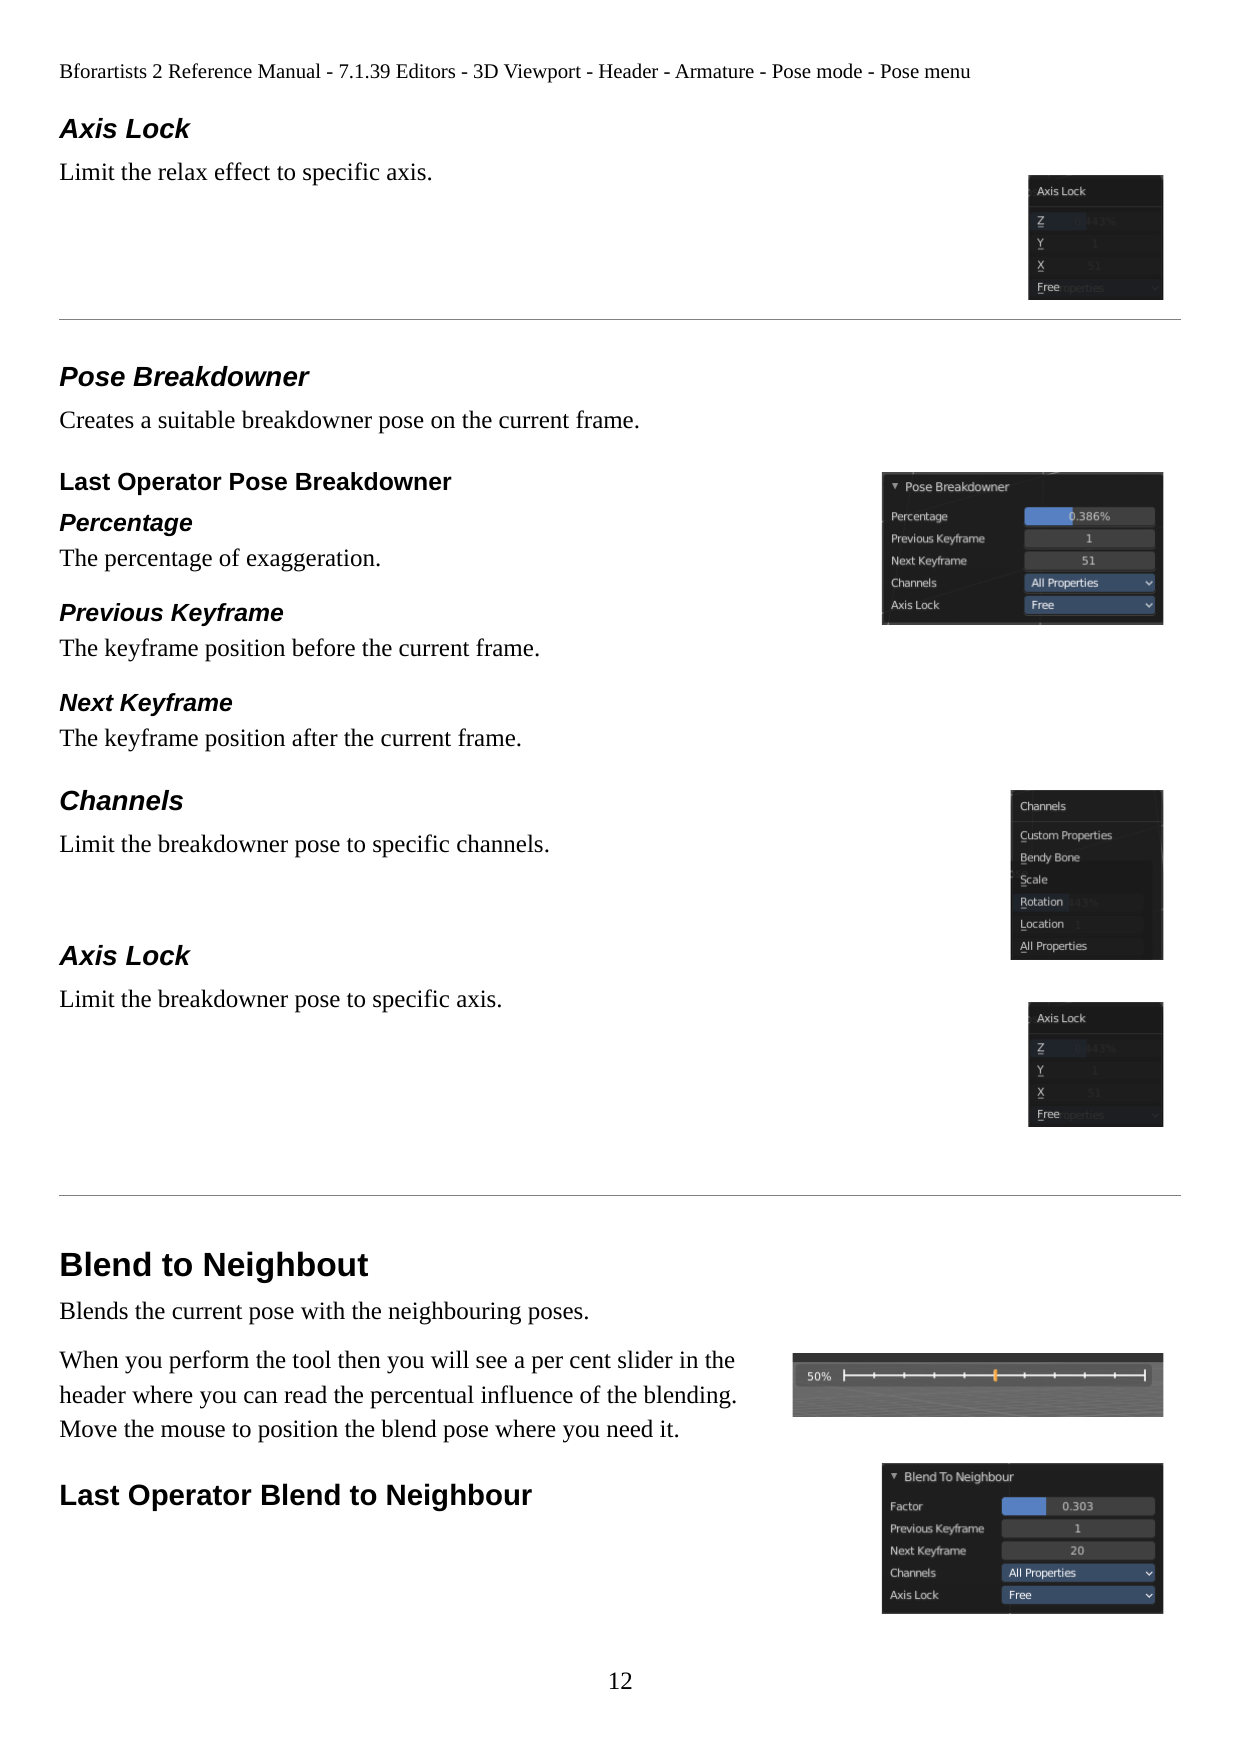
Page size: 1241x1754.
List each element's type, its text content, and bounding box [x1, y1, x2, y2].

text Limit the breakdowner pose to specific axis. [59, 984, 1181, 1012]
text The percentage of exaggeration. [59, 543, 881, 571]
subtitle Channels [59, 784, 1181, 816]
subtitle [1164, 508, 1181, 536]
picture [1010, 790, 1164, 960]
subtitle Next Keyframe [59, 688, 1181, 717]
picture [792, 1353, 1164, 1417]
picture [881, 472, 1164, 625]
picture [1028, 1002, 1164, 1127]
text Creates a suitable breakdowner pose on the current frame. [59, 405, 1181, 434]
text Limit the breakdowner pose to specific channels. [59, 829, 1010, 857]
text When you perform the tool then you will see a per cent slider in the header where you can read the percentual influence of the blending. Move the mouse to position the blend pose where you need it. [59, 1345, 1181, 1443]
subtitle Axis Lock [59, 113, 1181, 144]
subtitle Axis Lock [59, 939, 1181, 971]
subtitle Pose Breakdowner [59, 361, 1181, 393]
subtitle Previous Keyframe [59, 598, 1181, 626]
picture [1028, 175, 1164, 300]
subtitle Last Operator Blend to Neighbour [59, 1478, 881, 1512]
text Blends the current pose with the neighbouring poses. [59, 1296, 1181, 1325]
text The keyframe position after the current frame. [59, 723, 1181, 752]
text The keyframe position before the current frame. [59, 633, 1181, 661]
subtitle Last Operator Pose Breakdowner [59, 467, 1181, 495]
text Limit the relax effect to specific axis. [59, 157, 1181, 186]
picture [881, 1463, 1164, 1614]
subtitle Percentage [59, 508, 881, 536]
subtitle Blend to Neighbout [59, 1245, 1181, 1284]
